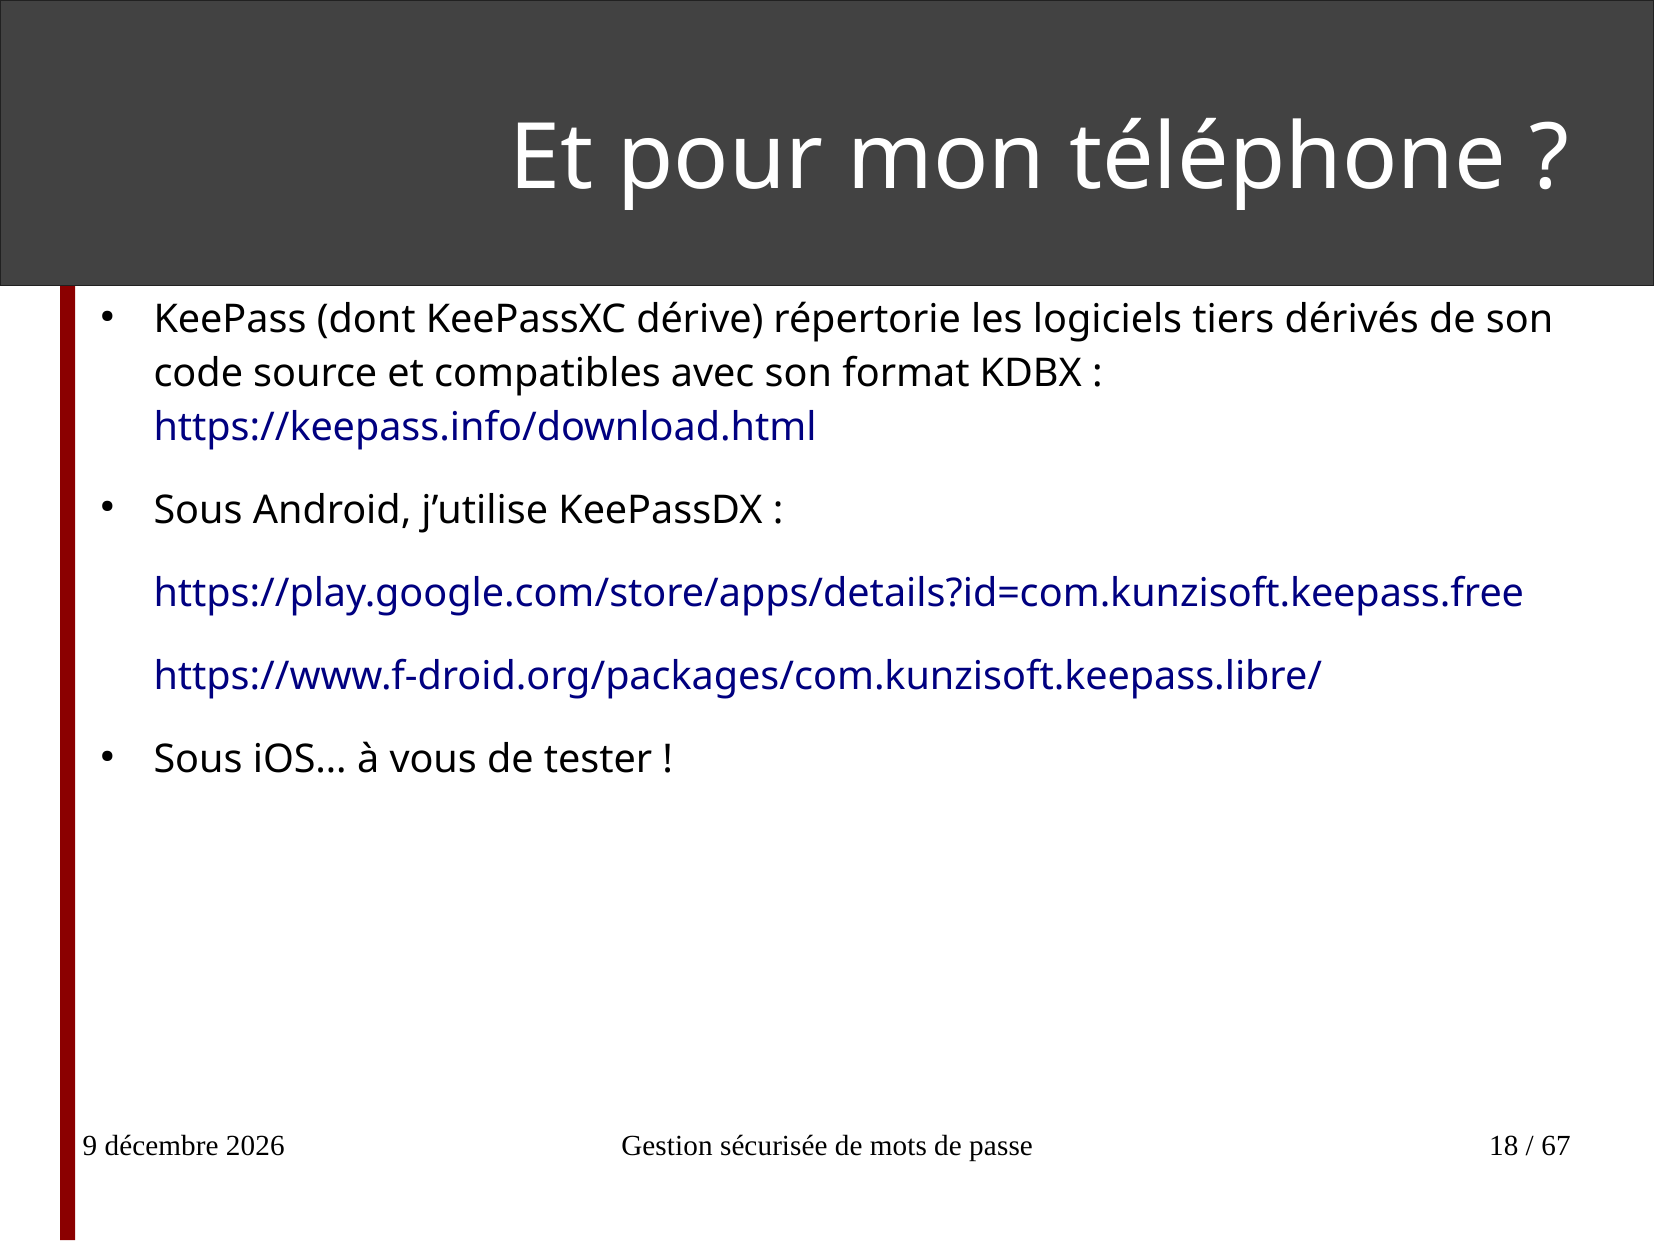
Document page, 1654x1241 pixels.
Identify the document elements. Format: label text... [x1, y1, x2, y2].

list KeePass (dont KeePassXC dérive) répertorie les logiciels tiers dérivés de son code source et compatibles avec son format KDBX : https://keepass.info/download.html Sous Android, j’utilise KeePassDX : https://play.google.com/store/apps/details?id=com.kunzisoft.keepass.free https://www.f-droid.org/packages/com.kunzisoft.keepass.libre/ Sous iOS… à vous de tester ! [82, 290, 1571, 1010]
title Et pour mon téléphone ? [82, 49, 1571, 257]
